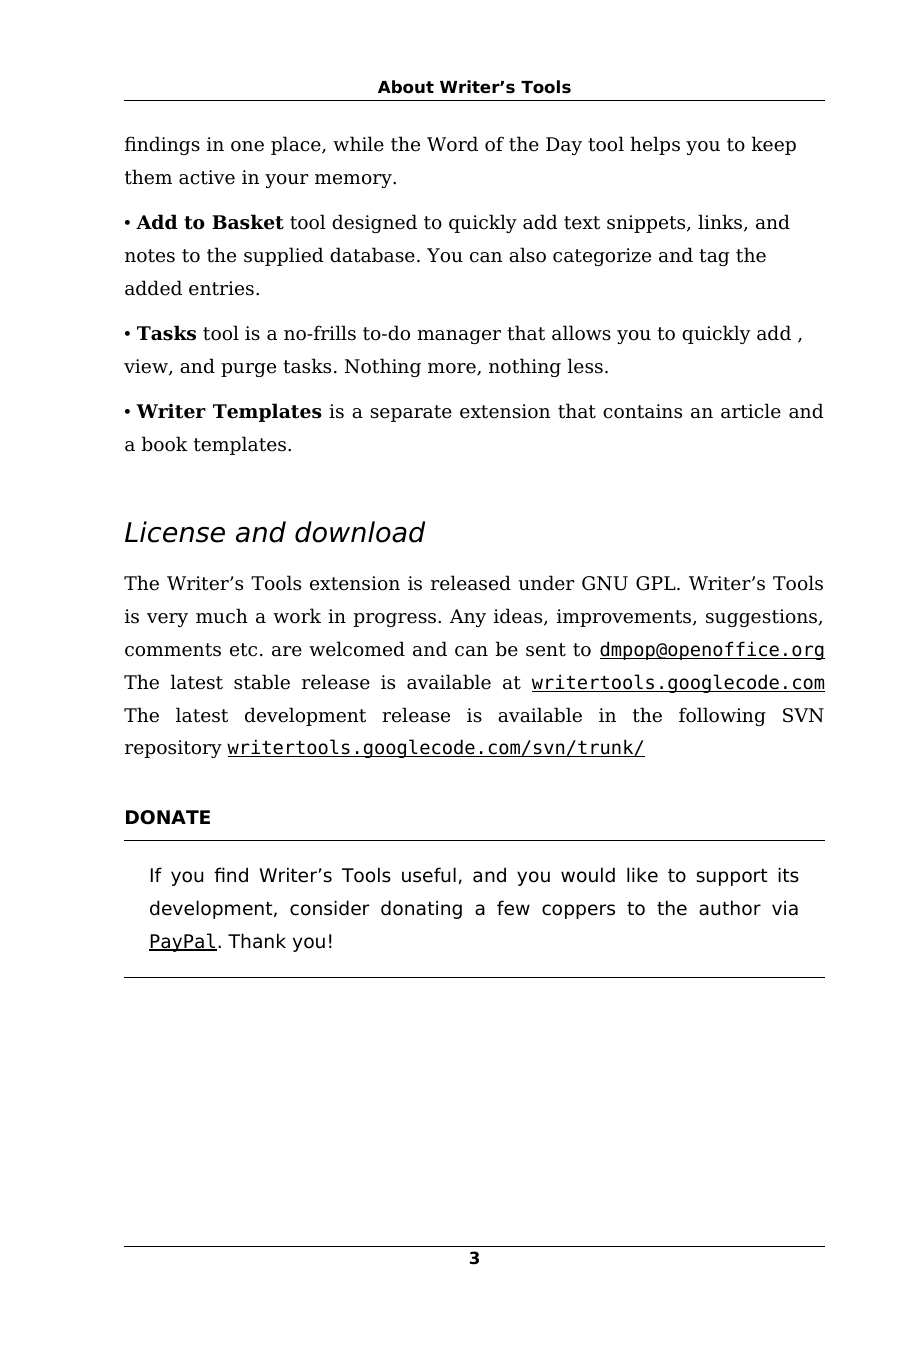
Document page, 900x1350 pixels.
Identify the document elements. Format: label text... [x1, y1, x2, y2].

list findings in one place, while the Word of the Day tool helps you to keep them active in your memory. [124, 134, 825, 189]
text If you find Writer’s Tools useful, and you would like to support its development, consider donating a few coppers to the author via PayPal. Thank you! [124, 841, 825, 977]
list Add to Basket tool designed to quickly add text snippets, links, and notes to the supplied database. You can also categorize and tag the added entries. [124, 212, 825, 300]
list Writer Templates is a separate extension that contains an article and a book templates. [124, 401, 825, 456]
list Tasks tool is a no-frills to-do manager that allows you to quickly add , view, and purge tasks. Nothing more, nothing less. [124, 323, 825, 378]
text DONATE [124, 807, 825, 829]
text The Writer’s Tools extension is released under GNU GPL. Writer’s Tools is very much a work in progress. Any ideas, improvements, suggestions, comments etc. are welcomed and can be sent to dmpop@openoffice.org The latest stable release is available at writertools.googlecode.com The latest development release is available in the following SVN repository writertools.googlecode.com/svn/trunk/ [124, 573, 825, 759]
subtitle License and download [124, 517, 825, 548]
